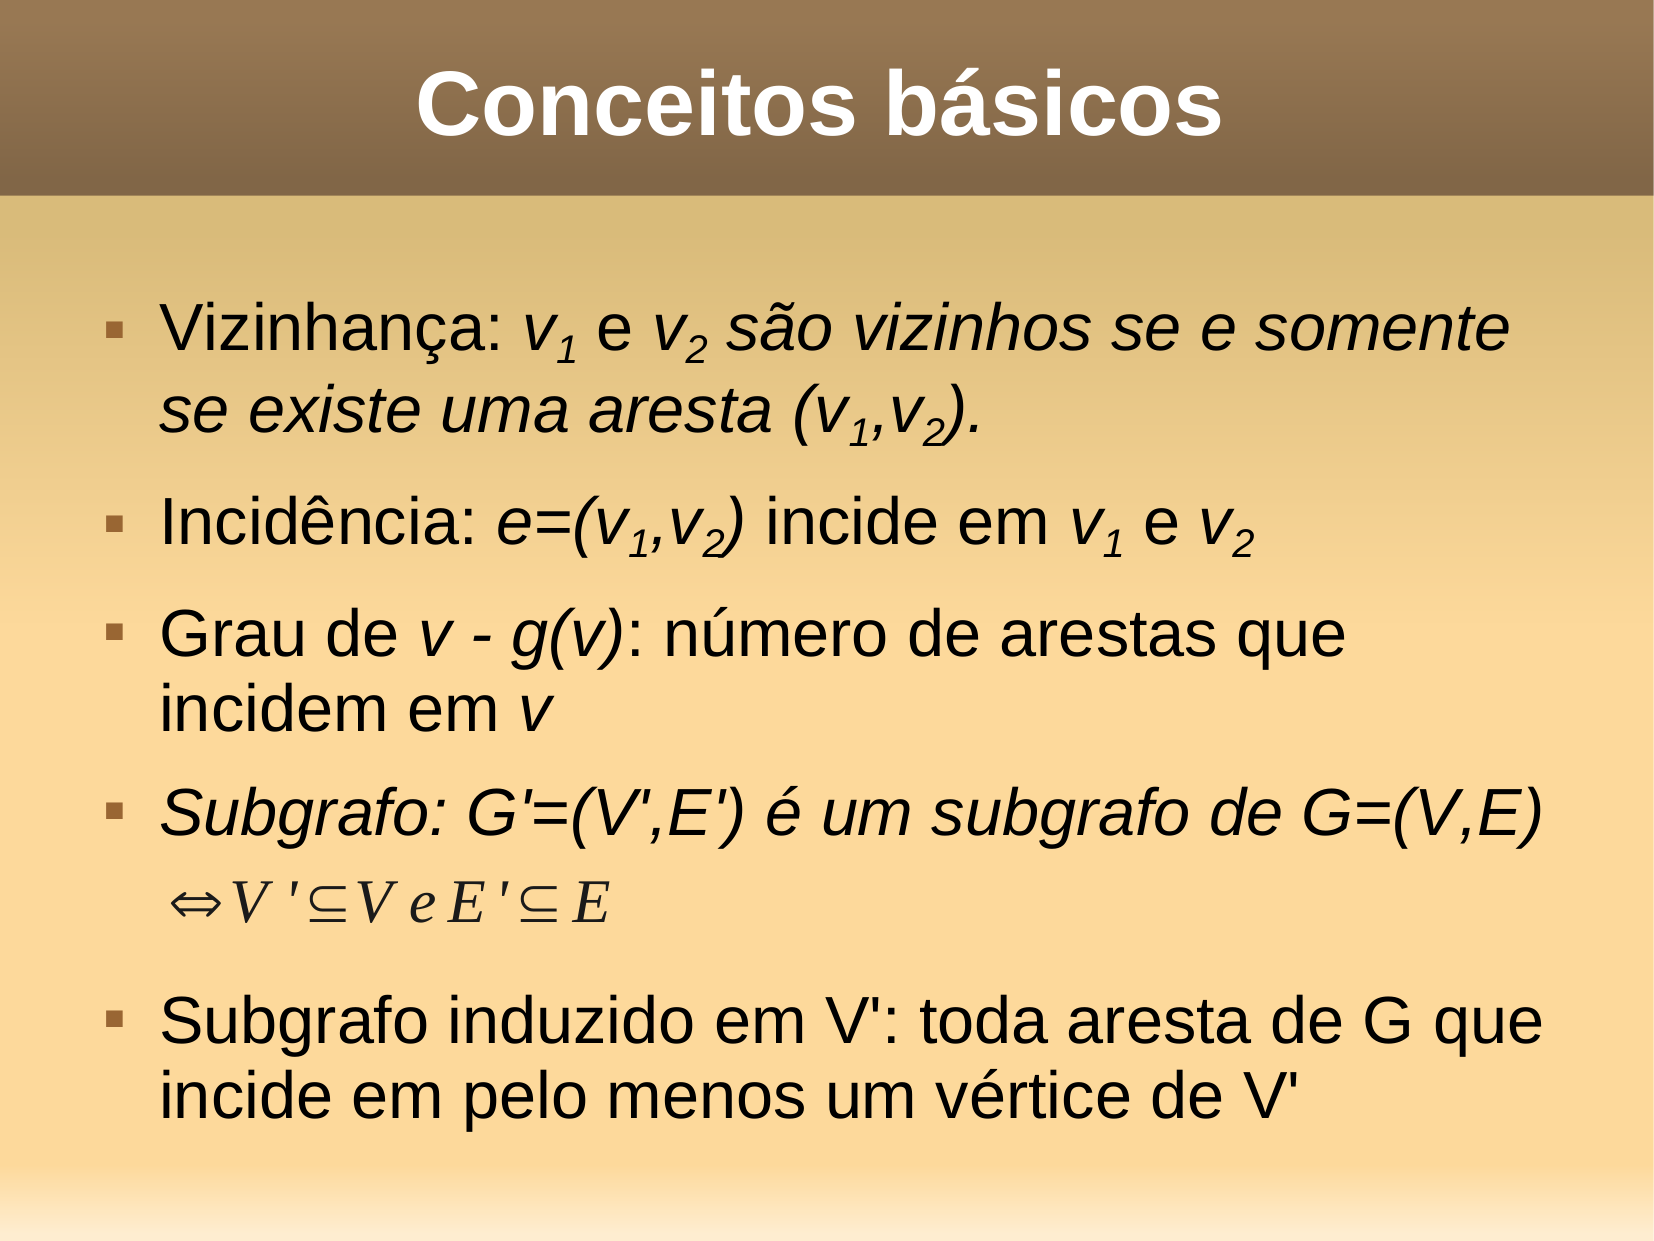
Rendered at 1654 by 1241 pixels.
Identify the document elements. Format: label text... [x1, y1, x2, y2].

list Vizinhança: v1 e v2 são vizinhos se e somente se existe uma aresta (v1,v2). Incidência: e=(v1,v2) incide em v1 e v2 Grau de v - g(v): número de arestas que incidem em v Subgrafo: G'=(V',E') é um subgrafo de G=(V,E) Subgrafo induzido em V': toda aresta de G que incide em pelo menos um vértice de V' [88, 290, 1571, 1152]
picture [0, 0, 1654, 1241]
title Conceitos básicos [76, 7, 1565, 200]
chart [151, 868, 624, 938]
